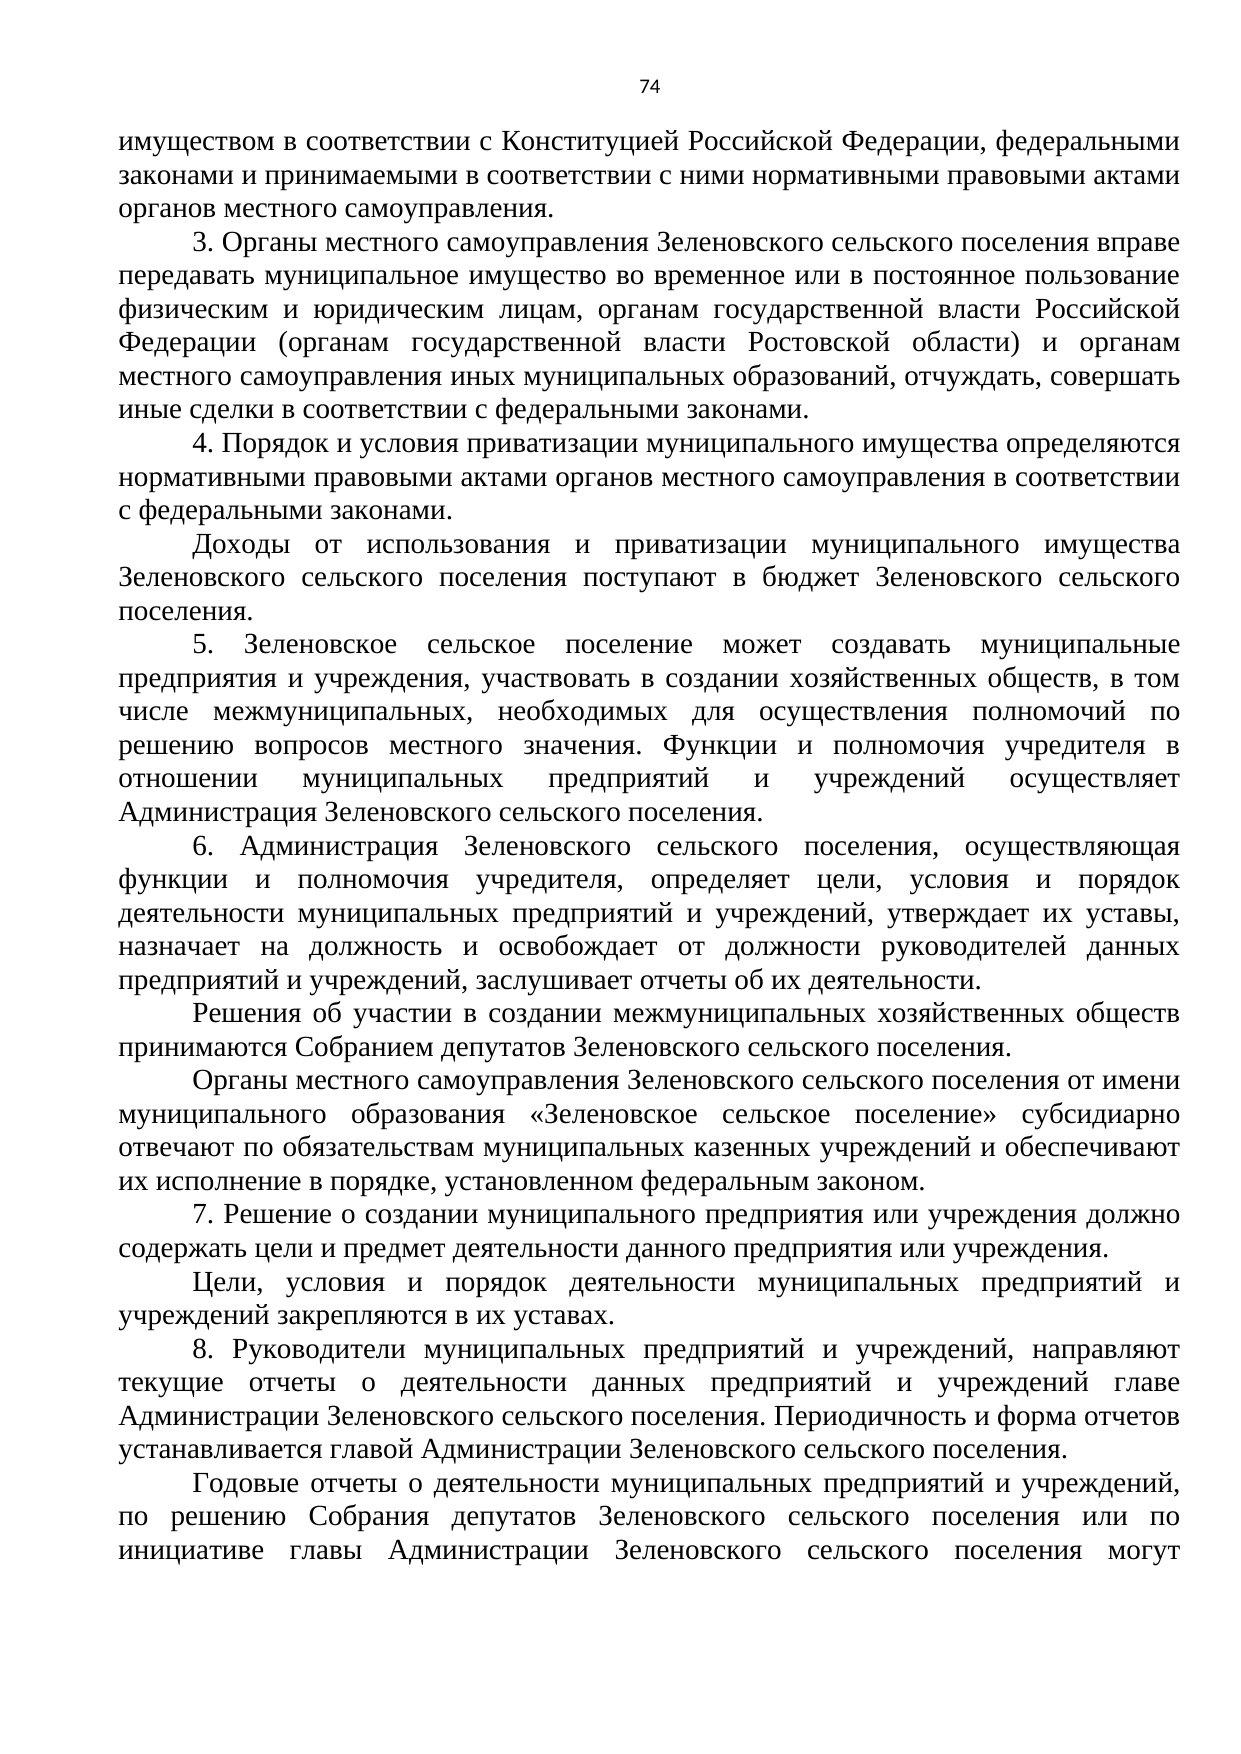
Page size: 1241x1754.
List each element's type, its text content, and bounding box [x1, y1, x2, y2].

text 6. Администрация Зеленовского сельского поселения, осуществляющая функции и полномочия учредителя, определяет цели, условия и порядок деятельности муниципальных предприятий и учреждений, утверждает их уставы, назначает на должность и освобождает от должности руководителей данных предприятий и учреждений, заслушивает отчеты об их деятельности. [118, 828, 1181, 995]
text 5. Зеленовское сельское поселение может создавать муниципальные предприятия и учреждения, участвовать в создании хозяйственных обществ, в том числе межмуниципальных, необходимых для осуществления полномочий по решению вопросов местного значения. Функции и полномочия учредителя в отношении муниципальных предприятий и учреждений осуществляет Администрация Зеленовского сельского поселения. [118, 626, 1181, 828]
text Цели, условия и порядок деятельности муниципальных предприятий и учреждений закрепляются в их уставах. [118, 1264, 1181, 1331]
text Годовые отчеты о деятельности муниципальных предприятий и учреждений, по решению Собрания депутатов Зеленовского сельского поселения или по инициативе главы Администрации Зеленовского сельского поселения могут [118, 1465, 1181, 1566]
text 7. Решение о создании муниципального предприятия или учреждения должно содержать цели и предмет деятельности данного предприятия или учреждения. [118, 1197, 1181, 1264]
text 4. Порядок и условия приватизации муниципального имущества определяются нормативными правовыми актами органов местного самоуправления в соответствии с федеральными законами. [118, 425, 1181, 526]
text имуществом в соответствии с Конституцией Российской Федерации, федеральными законами и принимаемыми в соответствии с ними нормативными правовыми актами органов местного самоуправления. [118, 123, 1181, 224]
text Органы местного самоуправления Зеленовского сельского поселения от имени муниципального образования «Зеленовское сельское поселение» субсидиарно отвечают по обязательствам муниципальных казенных учреждений и обеспечивают их исполнение в порядке, установленном федеральным законом. [118, 1062, 1181, 1197]
text Решения об участии в создании межмуниципальных хозяйственных обществ принимаются Собранием депутатов Зеленовского сельского поселения. [118, 995, 1181, 1062]
text 3. Органы местного самоуправления Зеленовского сельского поселения вправе передавать муниципальное имущество во временное или в постоянное пользование физическим и юридическим лицам, органам государственной власти Российской Федерации (органам государственной власти Ростовской области) и органам местного самоуправления иных муниципальных образований, отчуждать, совершать иные сделки в соответствии с федеральными законами. [118, 224, 1181, 425]
text 8. Руководители муниципальных предприятий и учреждений, направляют текущие отчеты о деятельности данных предприятий и учреждений главе Администрации Зеленовского сельского поселения. Периодичность и форма отчетов устанавливается главой Администрации Зеленовского сельского поселения. [118, 1331, 1181, 1465]
text Доходы от использования и приватизации муниципального имущества Зеленовского сельского поселения поступают в бюджет Зеленовского сельского поселения. [118, 526, 1181, 626]
